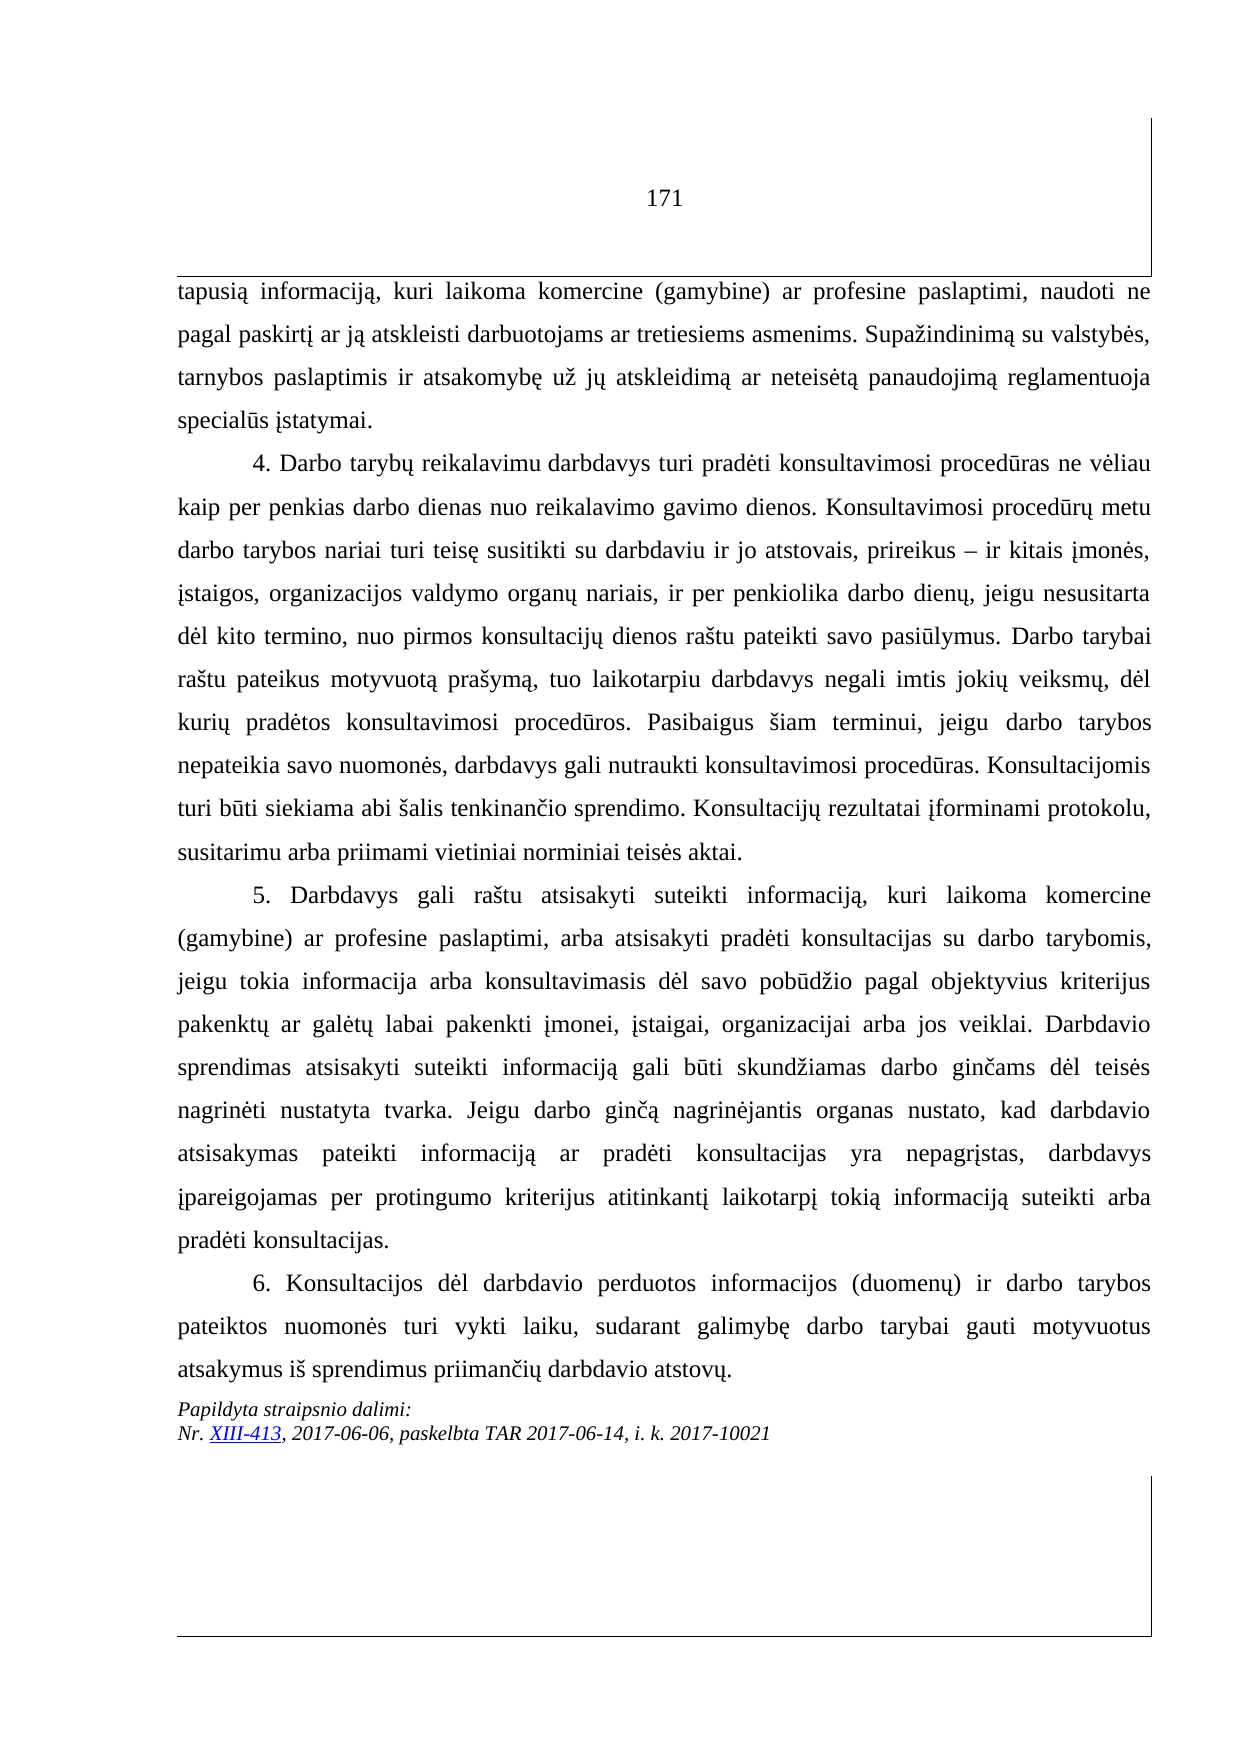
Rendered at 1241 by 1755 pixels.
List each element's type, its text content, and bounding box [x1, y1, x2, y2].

text 5. Darbdavys gali raštu atsisakyti suteikti informaciją, kuri laikoma komercine (gamybine) ar profesine paslaptimi, arba atsisakyti pradėti konsultacijas su darbo tarybomis, jeigu tokia informacija arba konsultavimasis dėl savo pobūdžio pagal objektyvius kriterijus pakenktų ar galėtų labai pakenkti įmonei, įstaigai, organizacijai arba jos veiklai. Darbdavio sprendimas atsisakyti suteikti informaciją gali būti skundžiamas darbo ginčams dėl teisės nagrinėti nustatyta tvarka. Jeigu darbo ginčą nagrinėjantis organas nustato, kad darbdavio atsisakymas pateikti informaciją ar pradėti konsultacijas yra nepagrįstas, darbdavys įpareigojamas per protingumo kriterijus atitinkantį laikotarpį tokią informaciją suteikti arba pradėti konsultacijas. [177, 880, 1152, 1253]
text tapusią informaciją, kuri laikoma komercine (gamybine) ar profesine paslaptimi, naudoti ne pagal paskirtį ar ją atskleisti darbuotojams ar tretiesiems asmenims. Supažindinimą su valstybės, tarnybos paslaptimis ir atsakomybę už jų atskleidimą ar neteisėtą panaudojimą reglamentuoja specialūs įstatymai. [177, 276, 1152, 434]
text Nr. XIII-413, 2017-06-06, paskelbta TAR 2017-06-14, i. k. 2017-10021 [177, 1421, 1152, 1445]
text 4. Darbo tarybų reikalavimu darbdavys turi pradėti konsultavimosi procedūras ne vėliau kaip per penkias darbo dienas nuo reikalavimo gavimo dienos. Konsultavimosi procedūrų metu darbo tarybos nariai turi teisę susitikti su darbdaviu ir jo atstovais, prireikus – ir kitais įmonės, įstaigos, organizacijos valdymo organų nariais, ir per penkiolika darbo dienų, jeigu nesusitarta dėl kito termino, nuo pirmos konsultacijų dienos raštu pateikti savo pasiūlymus. Darbo tarybai raštu pateikus motyvuotą prašymą, tuo laikotarpiu darbdavys negali imtis jokių veiksmų, dėl kurių pradėtos konsultavimosi procedūros. Pasibaigus šiam terminui, jeigu darbo tarybos nepateikia savo nuomonės, darbdavys gali nutraukti konsultavimosi procedūras. Konsultacijomis turi būti siekiama abi šalis tenkinančio sprendimo. Konsultacijų rezultatai įforminami protokolu, susitarimu arba priimami vietiniai norminiai teisės aktai. [177, 448, 1152, 865]
text 6. Konsultacijos dėl darbdavio perduotos informacijos (duomenų) ir darbo tarybos pateiktos nuomonės turi vykti laiku, sudarant galimybę darbo tarybai gauti motyvuotus atsakymus iš sprendimus priimančių darbdavio atstovų. [177, 1268, 1152, 1383]
text Papildyta straipsnio dalimi: [177, 1397, 1152, 1421]
